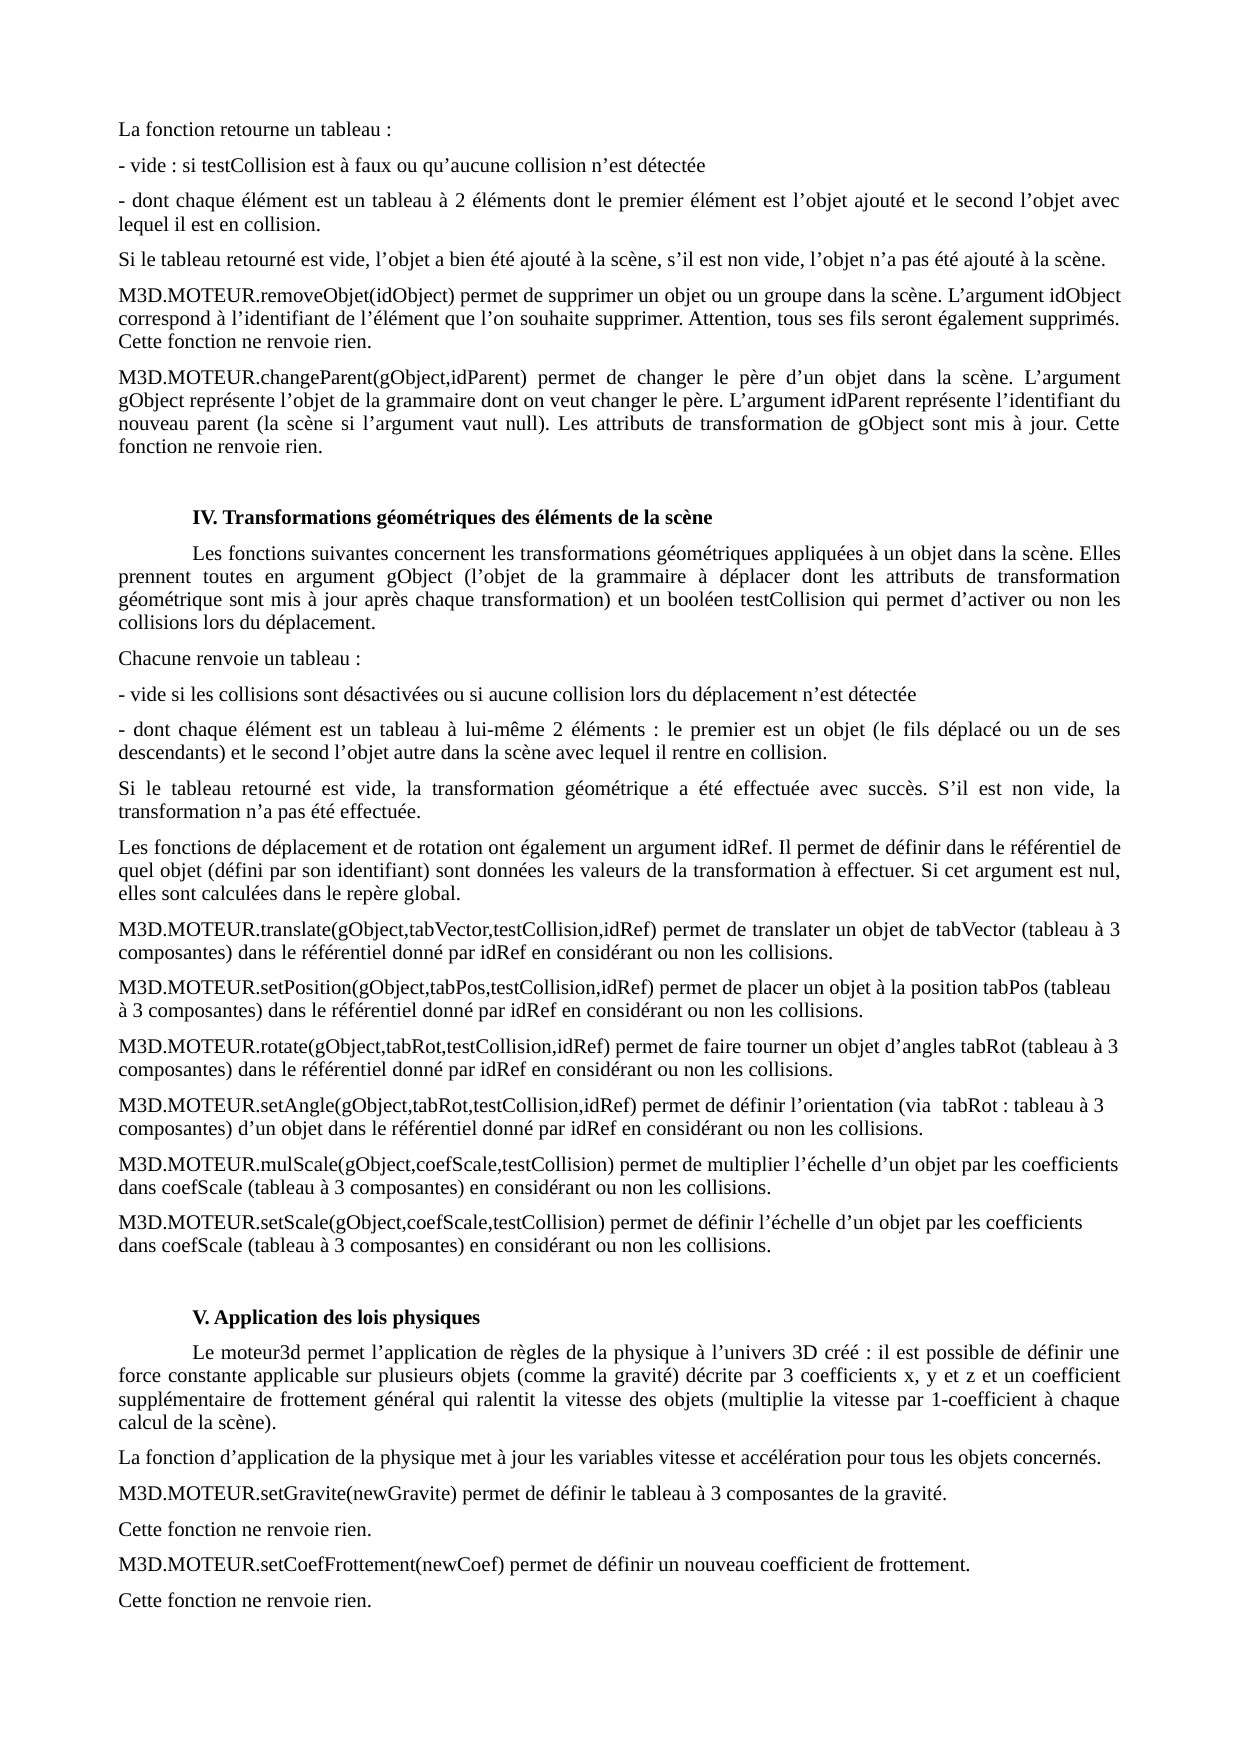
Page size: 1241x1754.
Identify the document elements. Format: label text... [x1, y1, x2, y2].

text IV. Transformations géométriques des éléments de la scène [118, 506, 1122, 529]
text Cette fonction ne renvoie rien. [118, 1517, 1122, 1541]
text M3D.MOTEUR.mulScale(gObject,coefScale,testCollision) permet de multiplier l’échelle d’un objet par les coefficients dans coefScale (tableau à 3 composantes) en considérant ou non les collisions. [118, 1152, 1122, 1199]
text Cette fonction ne renvoie rien. [118, 1589, 1122, 1612]
text M3D.MOTEUR.setAngle(gObject,tabRot,testCollision,idRef) permet de définir l’orientation (via tabRot : tableau à 3 composantes) d’un objet dans le référentiel donné par idRef en considérant ou non les collisions. [118, 1094, 1122, 1140]
text - dont chaque élément est un tableau à lui-même 2 éléments : le premier est un objet (le fils déplacé ou un de ses descendants) et le second l’objet autre dans la scène avec lequel il rentre en collision. [118, 718, 1122, 764]
text La fonction retourne un tableau : [118, 118, 1122, 141]
text Le moteur3d permet l’application de règles de la physique à l’univers 3D créé : il est possible de définir une force constante applicable sur plusieurs objets (comme la gravité) décrite par 3 coefficients x, y et z et un coefficient supplémentaire de frottement général qui ralentit la vitesse des objets (multiplie la vitesse par 1-coefficient à chaque calcul de la scène). [118, 1341, 1122, 1434]
text M3D.MOTEUR.setPosition(gObject,tabPos,testCollision,idRef) permet de placer un objet à la position tabPos (tableau à 3 composantes) dans le référentiel donné par idRef en considérant ou non les collisions. [118, 976, 1122, 1022]
text M3D.MOTEUR.changeParent(gObject,idParent) permet de changer le père d’un objet dans la scène. L’argument gObject représente l’objet de la grammaire dont on veut changer le père. L’argument idParent représente l’identifiant du nouveau parent (la scène si l’argument vaut null). Les attributs de transformation de gObject sont mis à jour. Cette fonction ne renvoie rien. [118, 366, 1122, 458]
text V. Application des lois physiques [118, 1306, 1122, 1329]
text - vide si les collisions sont désactivées ou si aucune collision lors du déplacement n’est détectée [118, 682, 1122, 706]
text - vide : si testCollision est à faux ou qu’aucune collision n’est détectée [118, 154, 1122, 177]
text Si le tableau retourné est vide, l’objet a bien été ajouté à la scène, s’il est non vide, l’objet n’a pas été ajouté à la scène. [118, 248, 1122, 271]
text M3D.MOTEUR.rotate(gObject,tabRot,testCollision,idRef) permet de faire tourner un objet d’angles tabRot (tableau à 3 composantes) dans le référentiel donné par idRef en considérant ou non les collisions. [118, 1035, 1122, 1081]
text M3D.MOTEUR.translate(gObject,tabVector,testCollision,idRef) permet de translater un objet de tabVector (tableau à 3 composantes) dans le référentiel donné par idRef en considérant ou non les collisions. [118, 917, 1122, 964]
text La fonction d’application de la physique met à jour les variables vitesse et accélération pour tous les objets concernés. [118, 1446, 1122, 1469]
text - dont chaque élément est un tableau à 2 éléments dont le premier élément est l’objet ajouté et le second l’objet avec lequel il est en collision. [118, 189, 1122, 236]
text Si le tableau retourné est vide, la transformation géométrique a été effectuée avec succès. S’il est non vide, la transformation n’a pas été effectuée. [118, 777, 1122, 823]
text M3D.MOTEUR.setScale(gObject,coefScale,testCollision) permet de définir l’échelle d’un objet par les coefficients dans coefScale (tableau à 3 composantes) en considérant ou non les collisions. [118, 1211, 1122, 1257]
text M3D.MOTEUR.setCoefFrottement(newCoef) permet de définir un nouveau coefficient de frottement. [118, 1553, 1122, 1576]
text Chacune renvoie un tableau : [118, 647, 1122, 670]
text Les fonctions de déplacement et de rotation ont également un argument idRef. Il permet de définir dans le référentiel de quel objet (défini par son identifiant) sont données les valeurs de la transformation à effectuer. Si cet argument est nul, elles sont calculées dans le repère global. [118, 836, 1122, 905]
text Les fonctions suivantes concernent les transformations géométriques appliquées à un objet dans la scène. Elles prennent toutes en argument gObject (l’objet de la grammaire à déplacer dont les attributs de transformation géométrique sont mis à jour après chaque transformation) et un booléen testCollision qui permet d’activer ou non les collisions lors du déplacement. [118, 542, 1122, 634]
text M3D.MOTEUR.setGravite(newGravite) permet de définir le tableau à 3 composantes de la gravité. [118, 1482, 1122, 1505]
text M3D.MOTEUR.removeObjet(idObject) permet de supprimer un objet ou un groupe dans la scène. L’argument idObject correspond à l’identifiant de l’élément que l’on souhaite supprimer. Attention, tous ses fils seront également supprimés. Cette fonction ne renvoie rien. [118, 284, 1122, 353]
